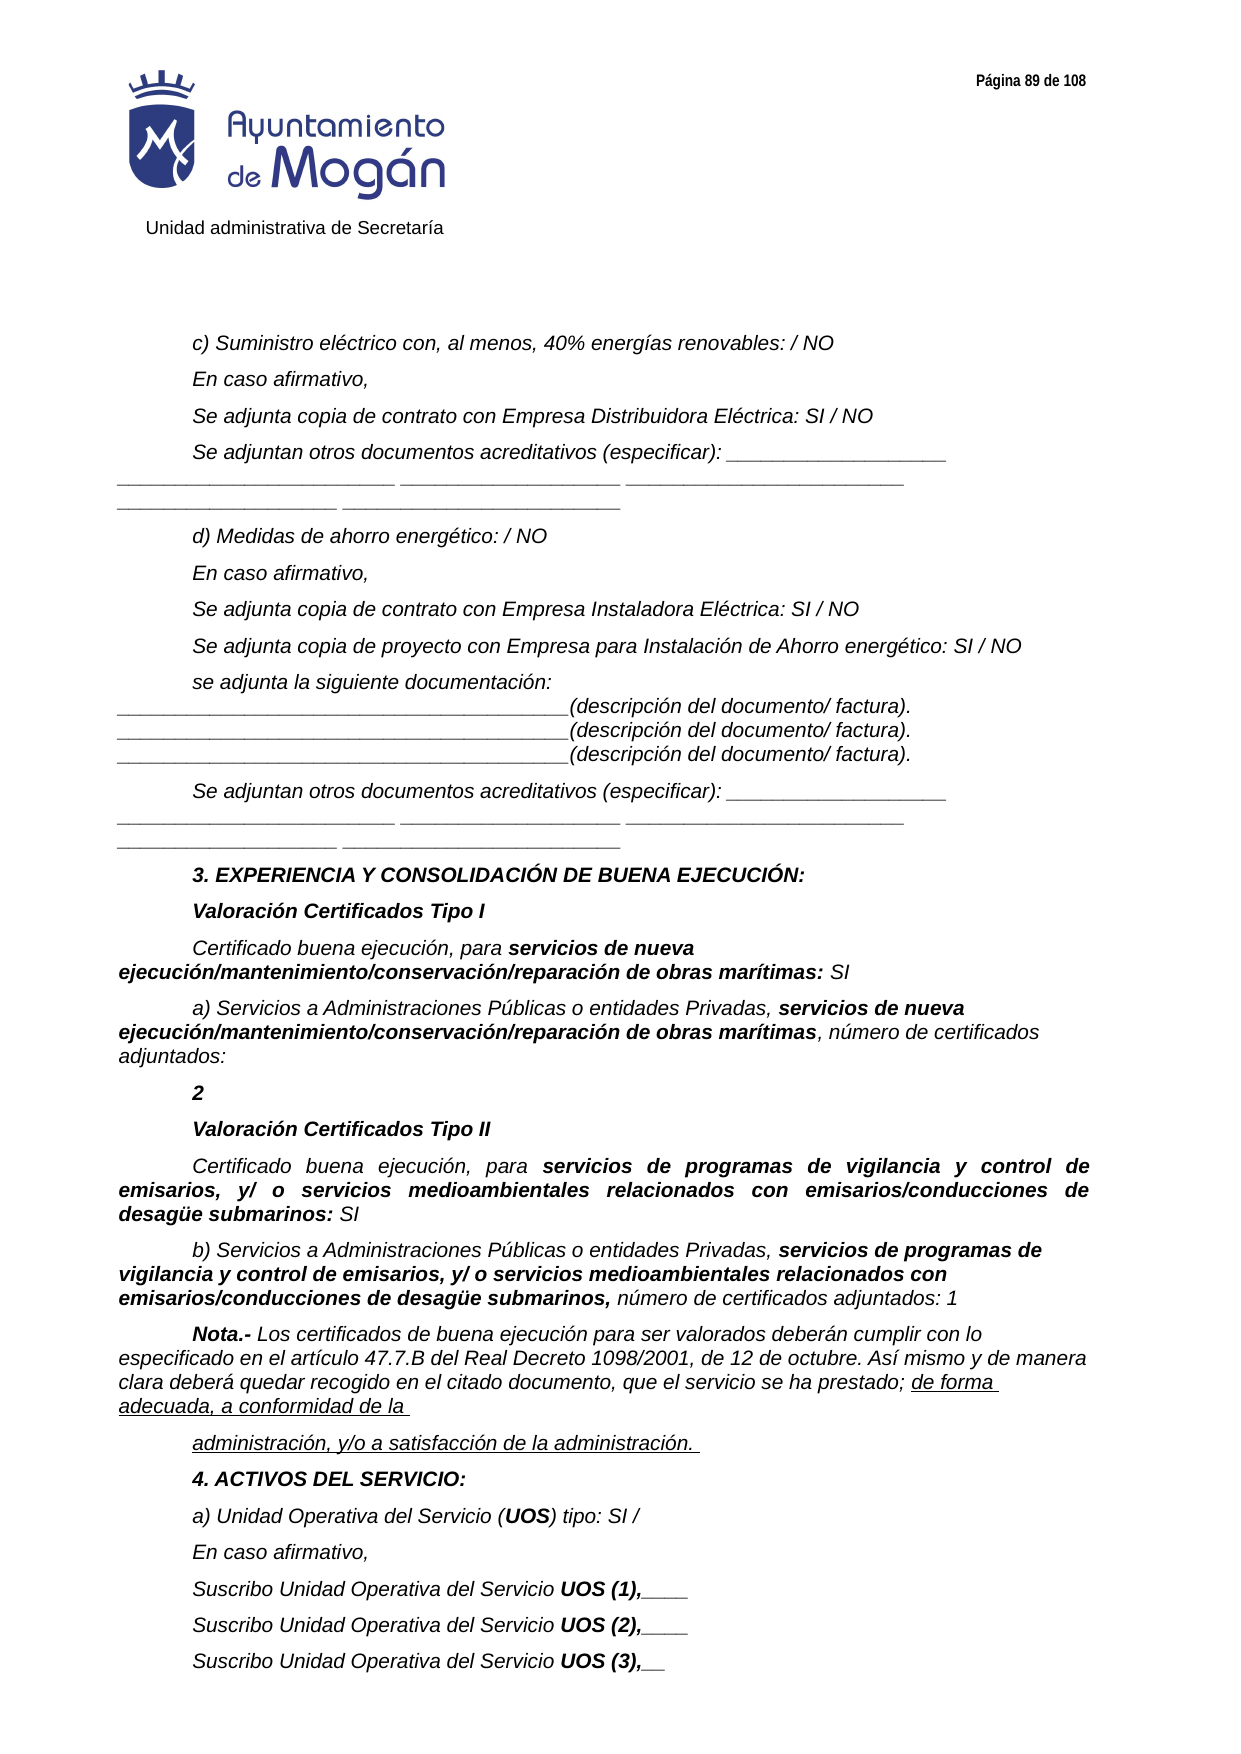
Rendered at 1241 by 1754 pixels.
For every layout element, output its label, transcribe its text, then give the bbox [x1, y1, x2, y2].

text b) Servicios a Administraciones Públicas o entidades Privadas, servicios de programas de vigilancia y control de emisarios, y/ o servicios medioambientales relacionados con emisarios/conducciones de desagüe submarinos, número de certificados adjuntados: 1 [118, 1238, 1092, 1310]
text Se adjunta copia de proyecto con Empresa para Instalación de Ahorro energético: SI / NO [118, 634, 1092, 658]
text a) Servicios a Administraciones Públicas o entidades Privadas, servicios de nueva ejecución/mantenimiento/conservación/reparación de obras marítimas, número de certificados adjuntados: [118, 996, 1092, 1068]
text d) Medidas de ahorro energético: / NO [118, 524, 1092, 548]
text Se adjunta copia de contrato con Empresa Instaladora Eléctrica: SI / NO [118, 597, 1092, 621]
text Certificado buena ejecución, para servicios de nueva ejecución/mantenimiento/conservación/reparación de obras marítimas: SI [118, 936, 1092, 984]
picture [128, 70, 445, 206]
text Se adjuntan otros documentos acreditativos (especificar): ___________________ ________________________ ___________________ ________________________ ___________________ ________________________ [118, 778, 1092, 850]
text 4. ACTIVOS DEL SERVICIO: [118, 1467, 1092, 1491]
text 3. EXPERIENCIA Y CONSOLIDACIÓN DE BUENA EJECUCIÓN: [118, 863, 1092, 887]
text Nota.- Los certificados de buena ejecución para ser valorados deberán cumplir con lo especificado en el artículo 47.7.B del Real Decreto 1098/2001, de 12 de octubre. Así mismo y de manera clara deberá quedar recogido en el citado documento, que el servicio se ha prestado; de forma adecuada, a conformidad de la [118, 1322, 1092, 1418]
text Valoración Certificados Tipo II [118, 1117, 1092, 1141]
text Se adjuntan otros documentos acreditativos (especificar): ___________________ ________________________ ___________________ ________________________ ___________________ ________________________ [118, 440, 1092, 512]
text Se adjunta copia de contrato con Empresa Distribuidora Eléctrica: SI / NO [118, 403, 1092, 427]
text c) Suministro eléctrico con, al menos, 40% energías renovables: / NO [118, 331, 1092, 354]
text En caso afirmativo, [118, 367, 1092, 391]
text Suscribo Unidad Operativa del Servicio UOS (2),____ [118, 1613, 1092, 1637]
text a) Unidad Operativa del Servicio (UOS) tipo: SI / [118, 1503, 1092, 1527]
text 2 [118, 1081, 1092, 1104]
text En caso afirmativo, [118, 561, 1092, 585]
text Valoración Certificados Tipo I [118, 899, 1092, 923]
text En caso afirmativo, [118, 1540, 1092, 1564]
text Suscribo Unidad Operativa del Servicio UOS (1),____ [118, 1576, 1092, 1600]
text Suscribo Unidad Operativa del Servicio UOS (3),__ [118, 1649, 1092, 1673]
text se adjunta la siguiente documentación: _______________________________________(descripción del documento/ factura). _______________________________________(descripción del documento/ factura). _______________________________________(descripción del documento/ factura). [118, 670, 1092, 766]
text administración, y/o a satisfacción de la administración. [118, 1431, 1092, 1454]
text Certificado buena ejecución, para servicios de programas de vigilancia y control de emisarios, y/ o servicios medioambientales relacionados con emisarios/conducciones de desagüe submarinos: SI [118, 1153, 1092, 1225]
